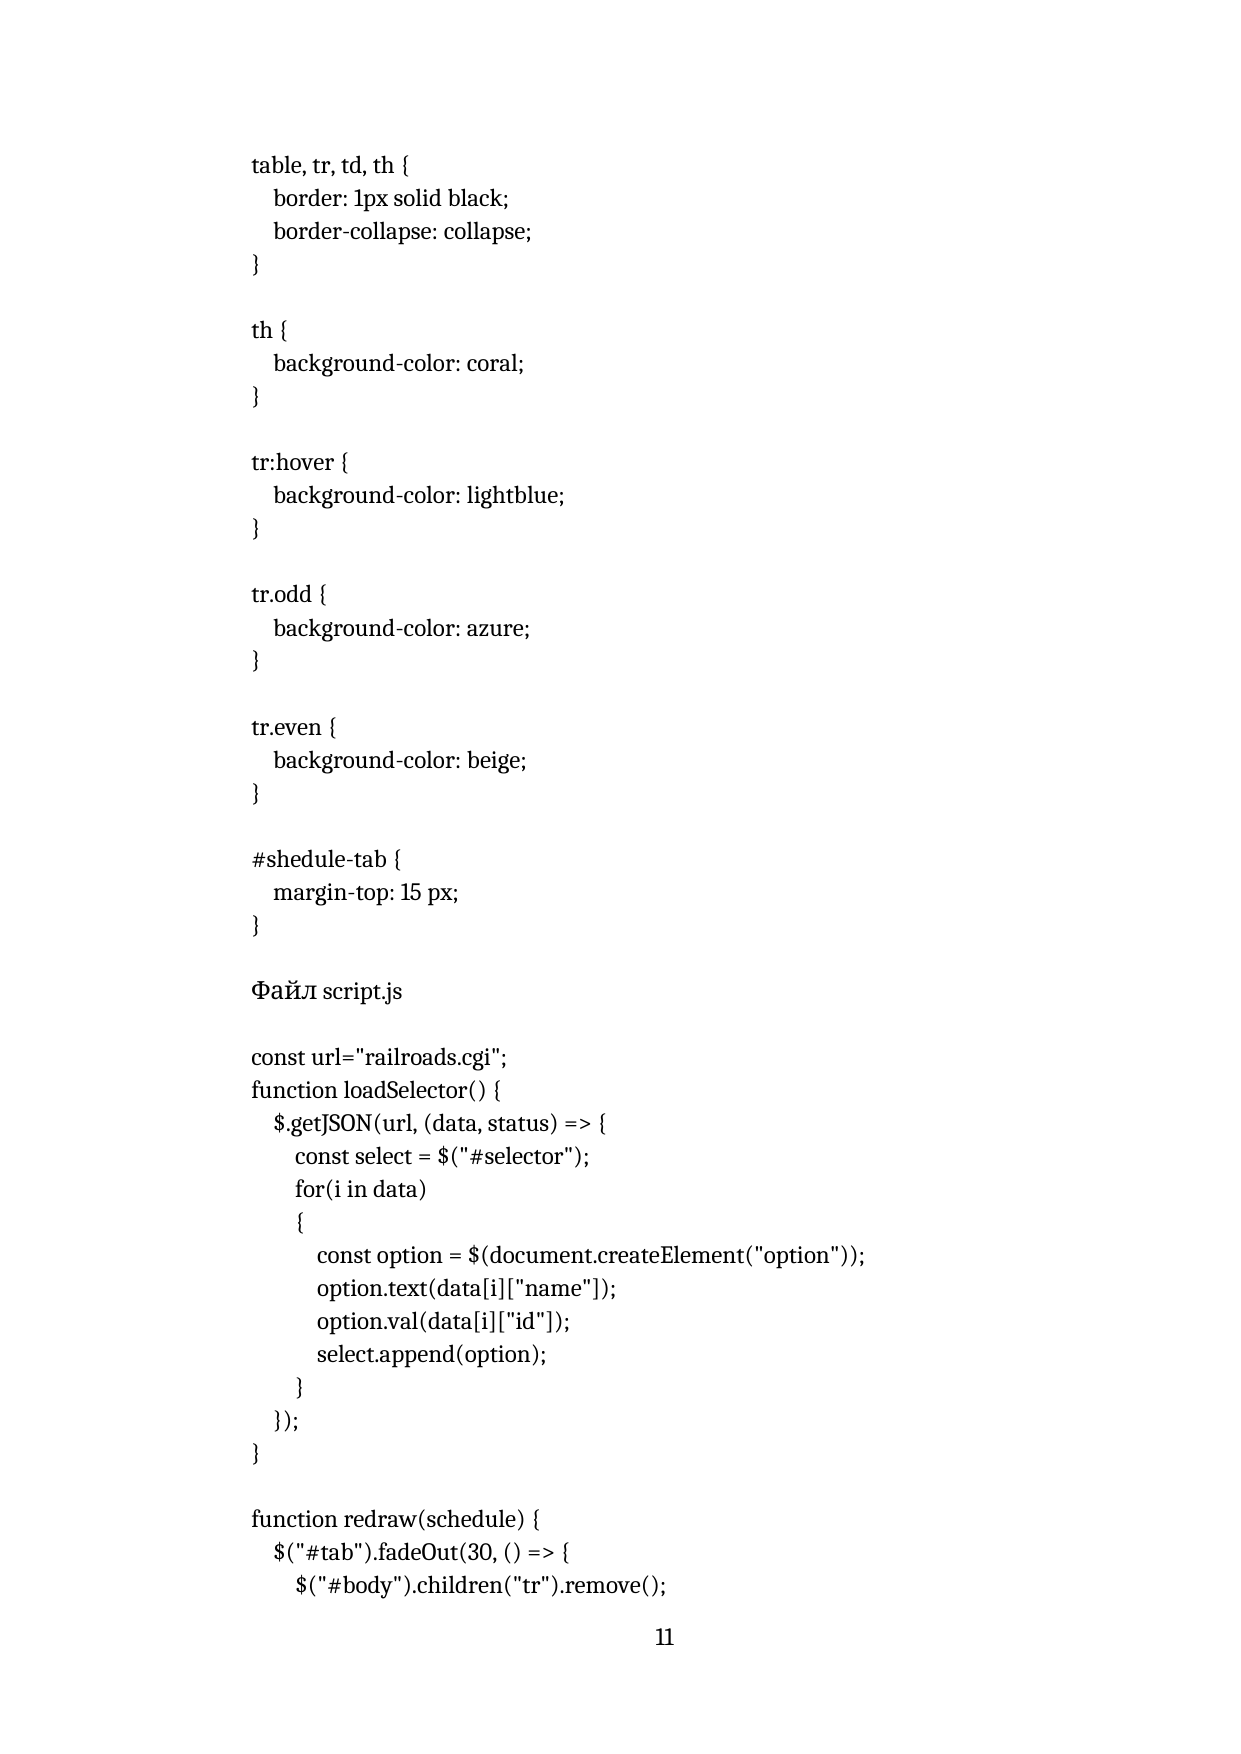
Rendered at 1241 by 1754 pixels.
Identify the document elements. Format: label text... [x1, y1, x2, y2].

text border-collapse: collapse; [177, 217, 1152, 246]
text th { [177, 316, 1152, 345]
text } [177, 911, 1152, 939]
text tr:hover { [177, 448, 1152, 477]
text select.append(option); [177, 1340, 1152, 1369]
text #shedule-tab { [177, 844, 1152, 873]
text background-color: azure; [177, 613, 1152, 642]
text background-color: beige; [177, 746, 1152, 774]
text } [177, 250, 1152, 279]
text } [177, 1439, 1152, 1468]
text function loadSelector() { [177, 1076, 1152, 1104]
text } [177, 514, 1152, 543]
text for(i in data) [177, 1175, 1152, 1203]
text } [177, 1373, 1152, 1402]
text function redraw(schedule) { [177, 1505, 1152, 1534]
text }); [177, 1406, 1152, 1435]
text tr.odd { [177, 580, 1152, 609]
text } [177, 382, 1152, 411]
text background-color: coral; [177, 349, 1152, 378]
text } [177, 778, 1152, 807]
text const url="railroads.cgi"; [177, 1043, 1152, 1071]
text const option = $(document.createElement("option")); [177, 1241, 1152, 1269]
text border: 1px solid black; [177, 184, 1152, 213]
text background-color: lightblue; [177, 481, 1152, 510]
text Файл script.js [177, 977, 1152, 1005]
text const select = $("#selector"); [177, 1142, 1152, 1171]
text table, tr, td, th { [177, 151, 1152, 180]
text } [177, 646, 1152, 675]
text { [177, 1208, 1152, 1237]
text $("#body").children("tr").remove(); [177, 1571, 1152, 1600]
text $("#tab").fadeOut(30, () => { [177, 1538, 1152, 1567]
text option.val(data[i]["id"]); [177, 1307, 1152, 1336]
text $.getJSON(url, (data, status) => { [177, 1109, 1152, 1137]
text tr.even { [177, 712, 1152, 741]
text margin-top: 15 px; [177, 878, 1152, 906]
text option.text(data[i]["name"]); [177, 1274, 1152, 1303]
